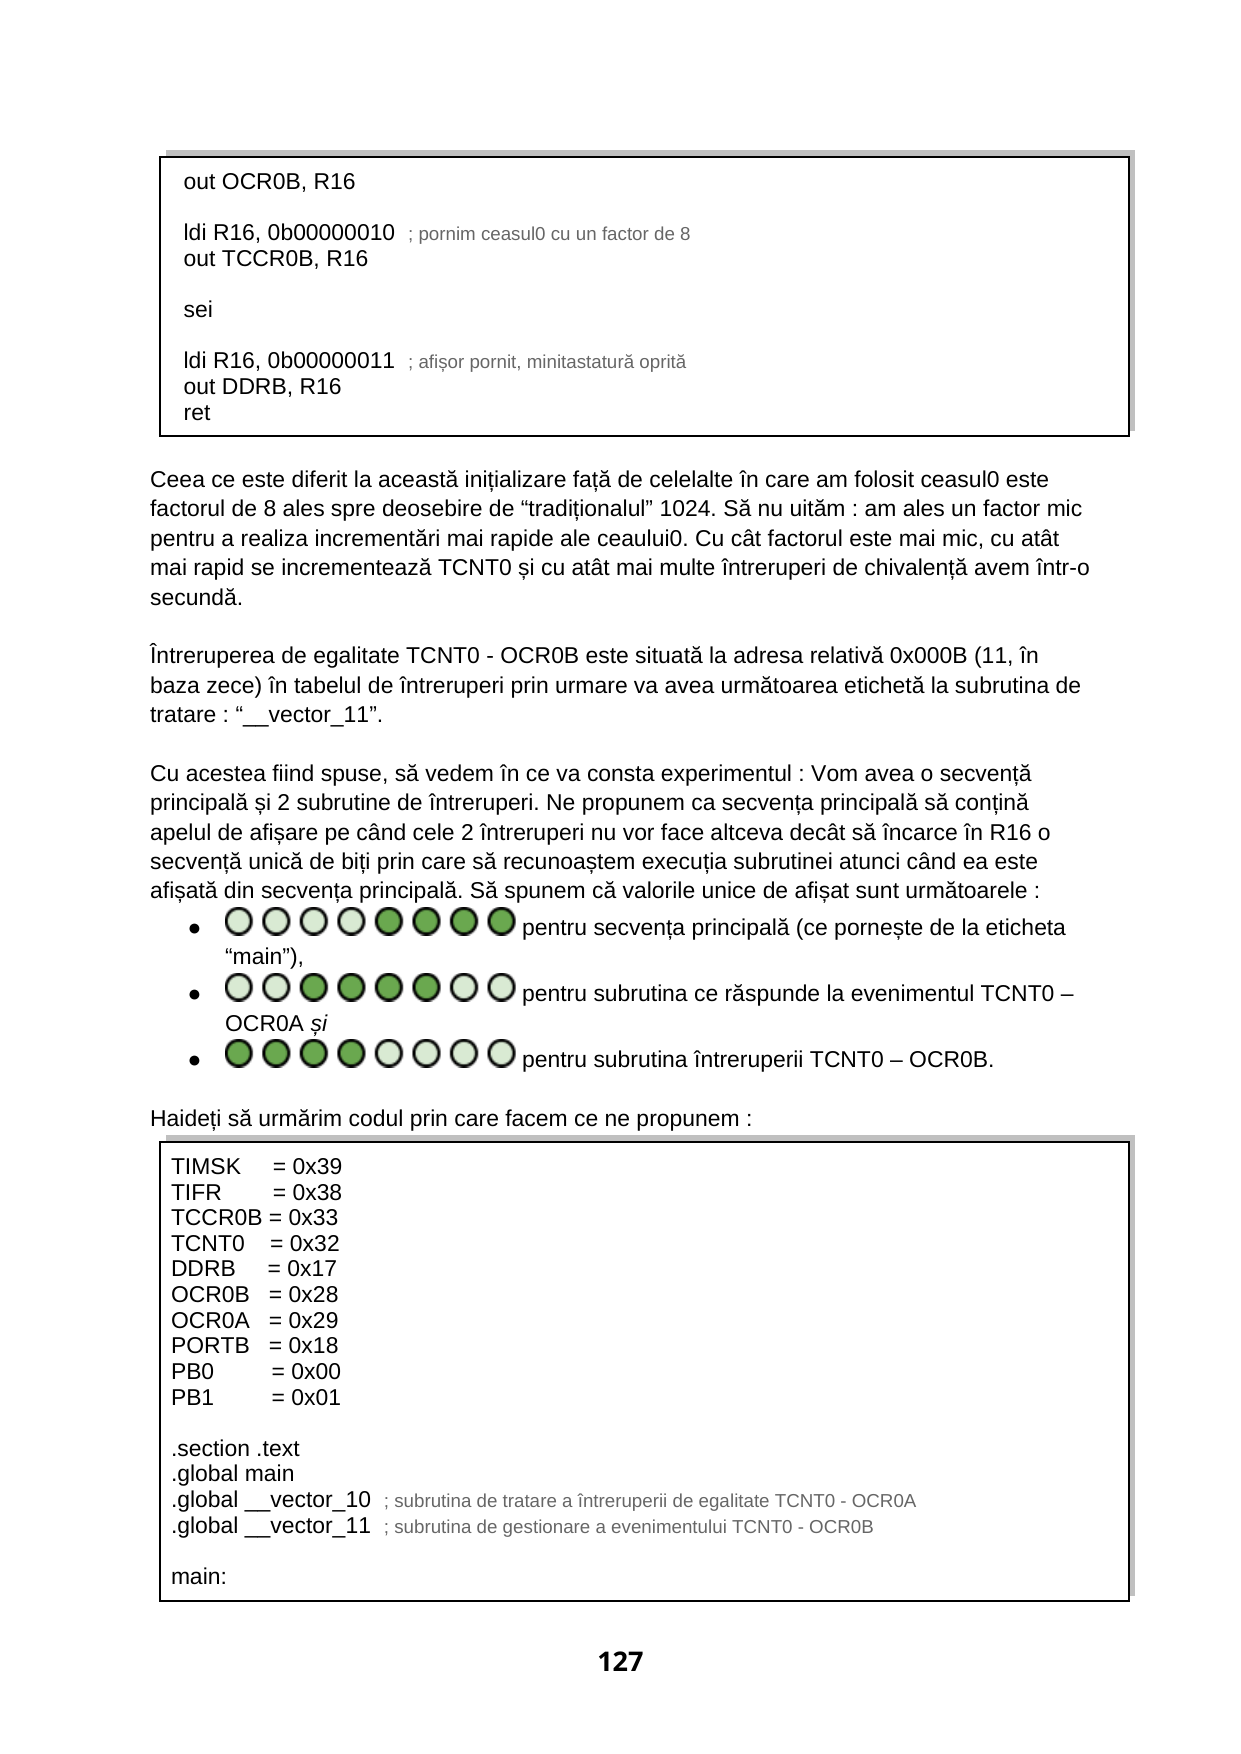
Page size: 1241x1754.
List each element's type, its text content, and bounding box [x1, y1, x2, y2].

table_header out OCR0B, R16 ldi R16, 0b00000010 ; pornim ceasul0 cu un factor de 8 out TCCR0B, R16 sei ldi R16, 0b00000011 ; afișor pornit, minitastatură oprită out DDRB, R16 ret [161, 158, 1128, 435]
picture [225, 973, 516, 1002]
text Cu acestea fiind spuse, să vedem în ce va consta experimentul : Vom avea o secvență principală și 2 subrutine de întreruperi. Ne propunem ca secvența principală să conțină apelul de afișare pe când cele 2 întreruperi nu vor face altceva decât să încarce în R16 o secvență unică de biți prin care să recunoaștem execuția subrutinei atunci când ea este afișată din secvența principală. Să spunem că valorile unice de afișat sunt următoarele : [150, 760, 1091, 903]
list pentru secvența principală (ce pornește de la eticheta “main”), [187, 907, 1091, 970]
picture [225, 1039, 516, 1068]
text Întreruperea de egalitate TCNT0 - OCR0B este situată la adresa relativă 0x000B (11, în baza zece) în tabelul de întreruperi prin urmare va avea următoarea etichetă la subrutina de tratare : “__vector_11”. [150, 643, 1091, 727]
text Ceea ce este diferit la această inițializare față de celelalte în care am folosit ceasul0 este factorul de 8 ales spre deosebire de “tradiționalul” 1024. Să nu uităm : am ales un factor mic pentru a realiza incrementări mai rapide ale ceaului0. Cu cât factorul este mai mic, cu atât mai rapid se incrementează TCNT0 și cu atât mai multe întreruperi de chivalență avem într-o secundă. [150, 467, 1091, 610]
list pentru subrutina întreruperii TCNT0 – OCR0B. [187, 1039, 1091, 1073]
table_header TIMSK = 0x39 TIFR = 0x38 TCCR0B = 0x33 TCNT0 = 0x32 DDRB = 0x17 OCR0B = 0x28 OCR0A = 0x29 PORTB = 0x18 PB0 = 0x00 PB1 = 0x01 .section .text .global main .global __vector_10 ; subrutina de tratare a întreruperii de egalitate TCNT0 - OCR0A .global __vector_11 ; subrutina de gestionare a evenimentului TCNT0 - OCR0B main: [161, 1143, 1128, 1600]
text Haideți să urmărim codul prin care facem ce ne propunem : [150, 1106, 1091, 1131]
picture [225, 907, 516, 936]
list pentru subrutina ce răspunde la evenimentul TCNT0 – OCR0A și [187, 973, 1091, 1036]
